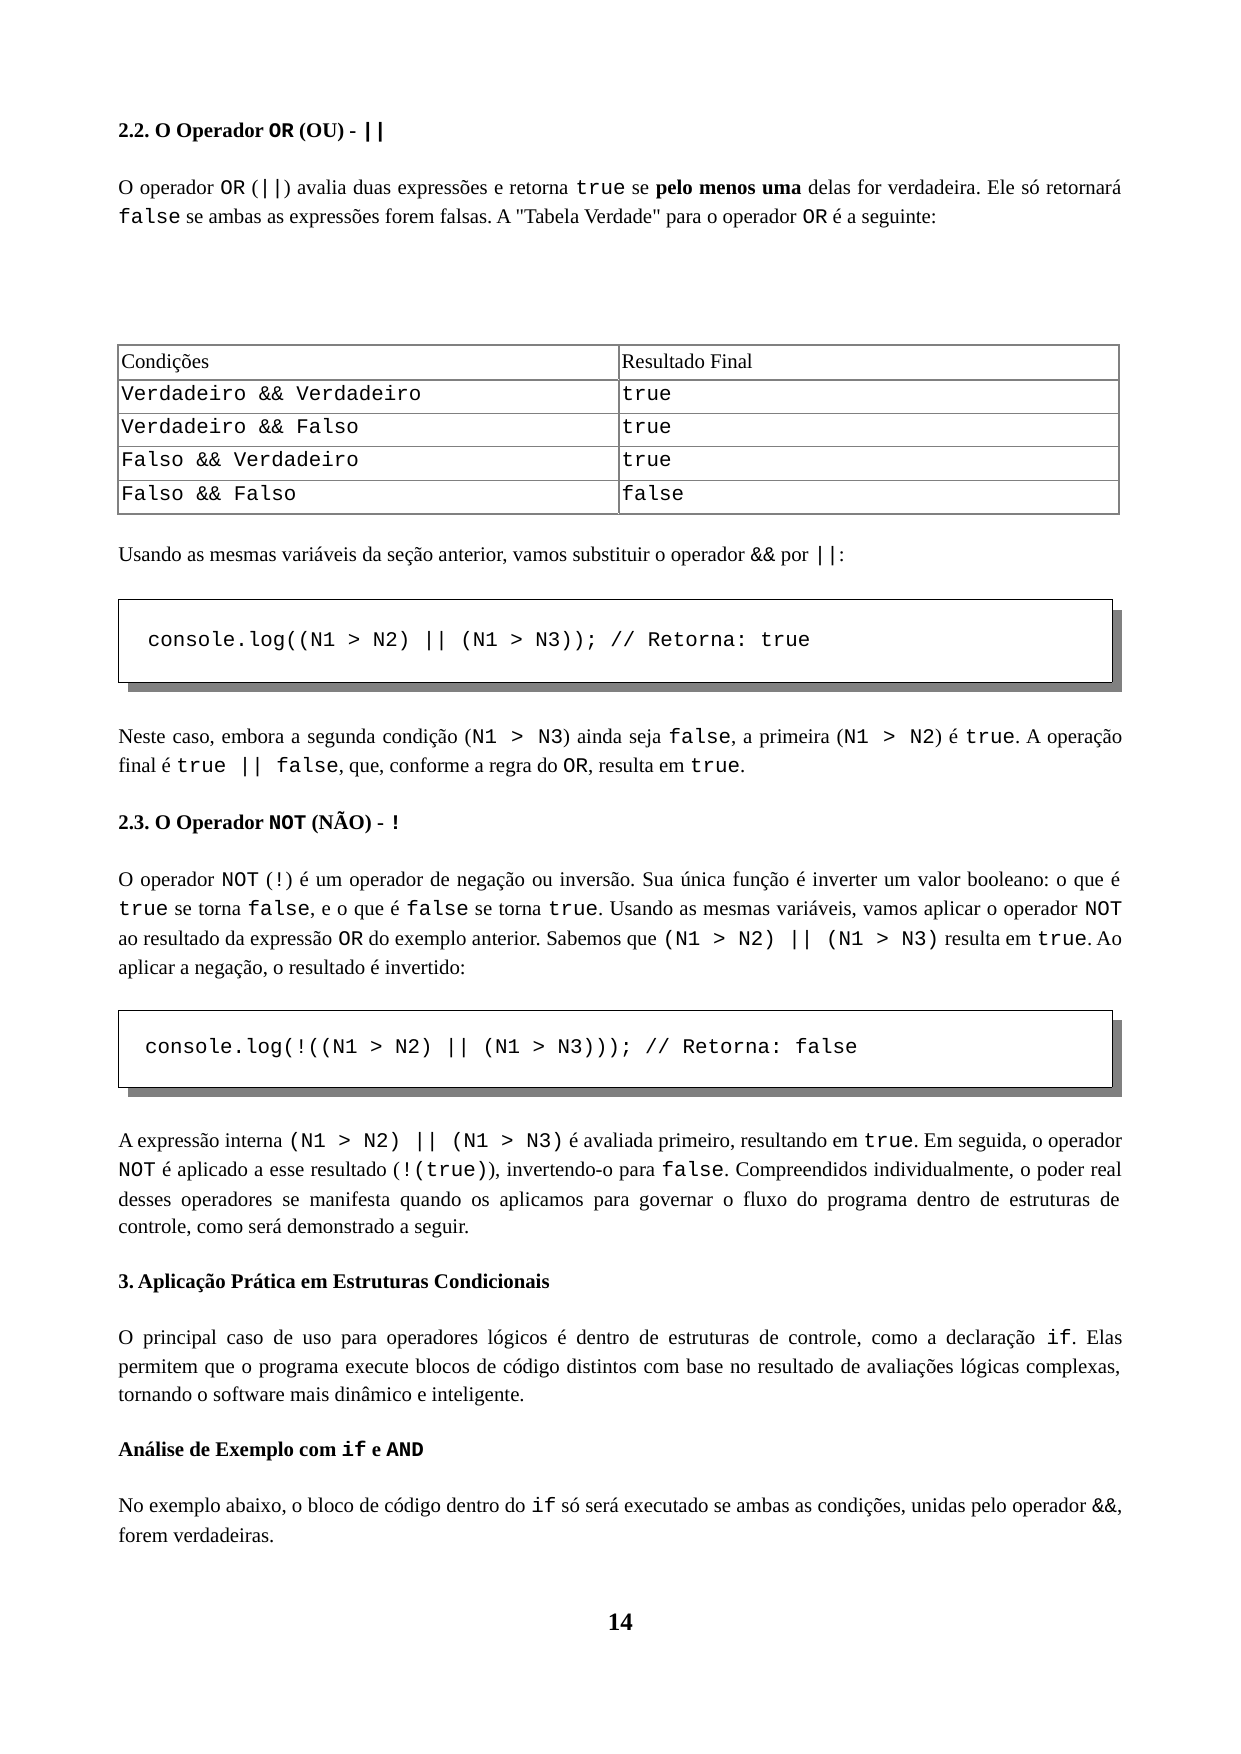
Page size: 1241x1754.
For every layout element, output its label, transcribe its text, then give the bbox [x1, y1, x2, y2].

text Neste caso, embora a segunda condição (N1 > N3) ainda seja false, a primeira (N1 > N2) é true. A operação final é true || false, que, conforme a regra do OR, resulta em true. [118, 724, 1122, 779]
table_header Resultado Final [620, 346, 1118, 379]
table_header Condições [119, 346, 618, 379]
text O operador NOT (!) é um operador de negação ou inversão. Sua única função é inverter um valor booleano: o que é true se torna false, e o que é false se torna true. Usando as mesmas variáveis, vamos aplicar o operador NOT ao resultado da expressão OR do exemplo anterior. Sabemos que (N1 > N2) || (N1 > N3) resulta em true. Ao aplicar a negação, o resultado é invertido: [118, 867, 1122, 979]
table_cell Falso && Falso [119, 481, 618, 513]
text console.log(!((N1 > N2) || (N1 > N3))); // Retorna: false [119, 1011, 1112, 1087]
table_cell Falso && Verdadeiro [119, 447, 618, 479]
text console.log((N1 > N2) || (N1 > N3)); // Retorna: true [119, 600, 1112, 682]
table_cell true [620, 414, 1118, 446]
table_cell true [620, 447, 1118, 479]
text No exemplo abaixo, o bloco de código dentro do if só será executado se ambas as condições, unidas pelo operador &&, forem verdadeiras. [118, 1493, 1122, 1547]
text Análise de Exemplo com if e AND [118, 1437, 1122, 1462]
table_cell false [620, 481, 1118, 513]
text O operador OR (||) avalia duas expressões e retorna true se pelo menos uma delas for verdadeira. Ele só retornará false se ambas as expressões forem falsas. A "Tabela Verdade" para o operador OR é a seguinte: [118, 175, 1122, 230]
table_cell Verdadeiro && Verdadeiro [119, 381, 618, 413]
subtitle 2.3. O Operador NOT (NÃO) - ! [118, 810, 1122, 836]
subtitle 3. Aplicação Prática em Estruturas Condicionais [118, 1269, 1122, 1293]
text A expressão interna (N1 > N2) || (N1 > N3) é avaliada primeiro, resultando em true. Em seguida, o operador NOT é aplicado a esse resultado (!(true)), invertendo-o para false. Compreendidos individualmente, o poder real desses operadores se manifesta quando os aplicamos para governar o fluxo do programa dentro de estruturas de controle, como será demonstrado a seguir. [118, 1128, 1122, 1238]
table_cell true [620, 381, 1118, 413]
subtitle 2.2. O Operador OR (OU) - || [118, 118, 1122, 144]
text O principal caso de uso para operadores lógicos é dentro de estruturas de controle, como a declaração if. Elas permitem que o programa execute blocos de código distintos com base no resultado de avaliações lógicas complexas, tornando o software mais dinâmico e inteligente. [118, 1324, 1122, 1406]
table_cell Verdadeiro && Falso [119, 414, 618, 446]
text Usando as mesmas variáveis da seção anterior, vamos substituir o operador && por ||: [118, 542, 1122, 568]
